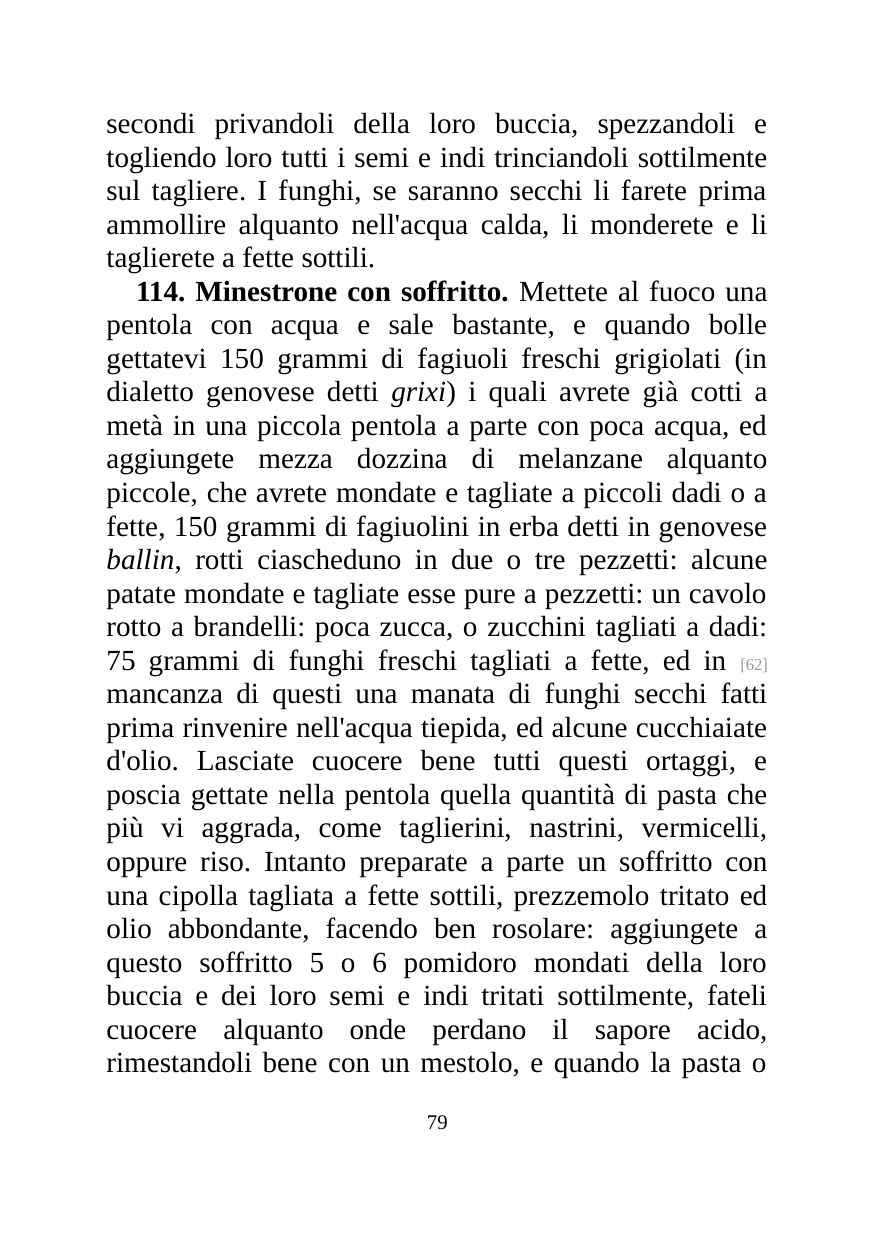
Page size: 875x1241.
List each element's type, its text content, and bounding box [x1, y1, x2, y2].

text 114. Minestrone con soffritto. Mettete al fuoco una pentola con acqua e sale bastante, e quando bolle gettatevi 150 grammi di fagiuoli freschi grigiolati (in dialetto genovese detti grixi) i quali avrete già cotti a metà in una piccola pentola a parte con poca acqua, ed aggiungete mezza dozzina di melanzane alquanto piccole, che avrete mondate e tagliate a piccoli dadi o a fette, 150 grammi di fagiuolini in erba detti in genovese ballin, rotti ciascheduno in due o tre pezzetti: alcune patate mondate e tagliate esse pure a pezzetti: un cavolo rotto a brandelli: poca zucca, o zucchini tagliati a dadi: 75 grammi di funghi freschi tagliati a fette, ed in [62] mancanza di questi una manata di funghi secchi fatti prima rinvenire nell'acqua tiepida, ed alcune cucchiaiate d'olio. Lasciate cuocere bene tutti questi ortaggi, e poscia gettate nella pentola quella quantità di pasta che più vi aggrada, come taglierini, nastrini, vermicelli, oppure riso. Intanto preparate a parte un soffritto con una cipolla tagliata a fette sottili, prezzemolo tritato ed olio abbondante, facendo ben rosolare: aggiungete a questo soffritto 5 o 6 pomidoro mondati della loro buccia e dei loro semi e indi tritati sottilmente, fateli cuocere alquanto onde perdano il sapore acido, rimestandoli bene con un mestolo, e quando la pasta o [106, 274, 768, 1079]
text secondi privandoli della loro buccia, spezzandoli e togliendo loro tutti i semi e indi trinciandoli sottilmente sul tagliere. I funghi, se saranno secchi li farete prima ammollire alquanto nell'acqua calda, li monderete e li taglierete a fette sottili. [106, 106, 768, 274]
